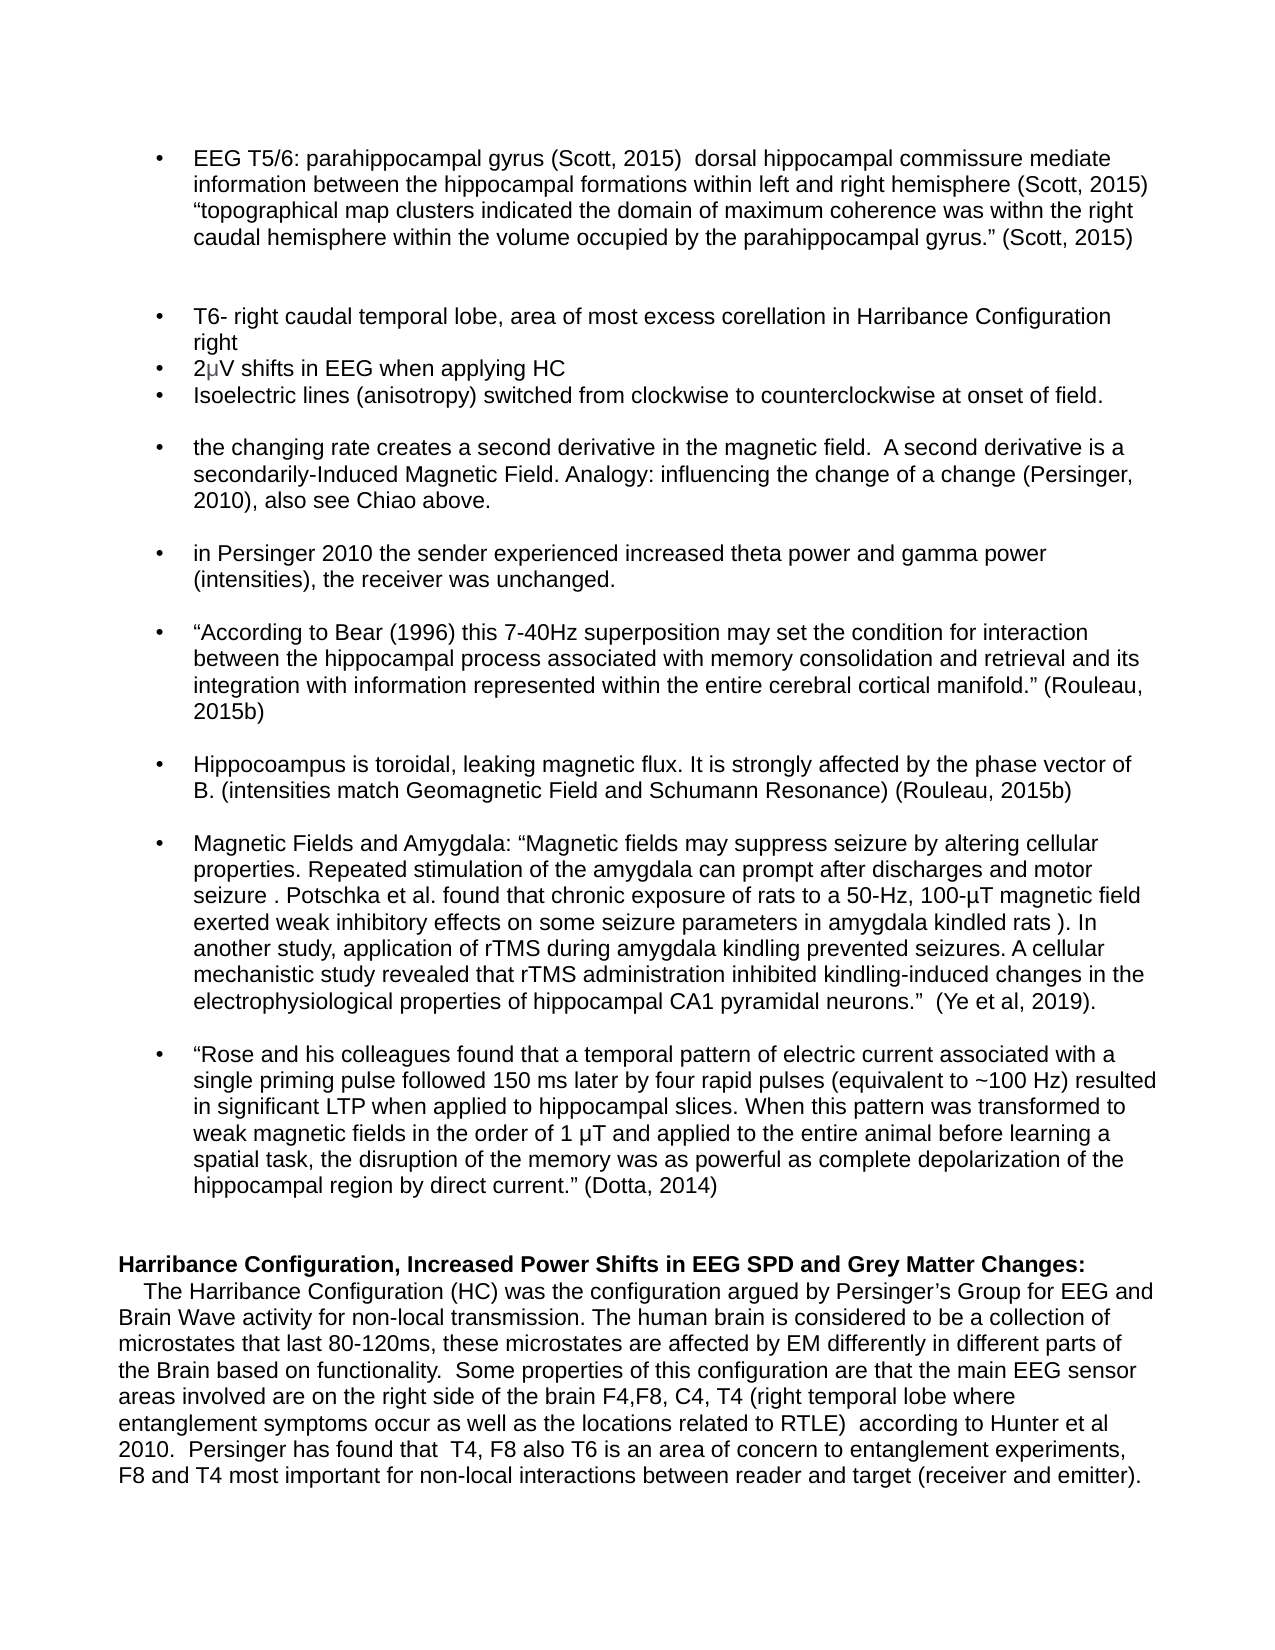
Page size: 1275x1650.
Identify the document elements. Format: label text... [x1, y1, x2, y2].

list in Persinger 2010 the sender experienced increased theta power and gamma power (intensities), the receiver was unchanged. [156, 540, 1157, 592]
list “According to Bear (1996) this 7-40Hz superposition may set the condition for interaction between the hippocampal process associated with memory consolidation and retrieval and its integration with information represented within the entire cerebral cortical manifold.” (Rouleau, 2015b) [156, 619, 1157, 724]
list the changing rate creates a second derivative in the magnetic field. A second derivative is a secondarily-Induced Magnetic Field. Analogy: influencing the change of a change (Persinger, 2010), also see Chiao above. [156, 434, 1157, 513]
list EEG T5/6: parahippocampal gyrus (Scott, 2015) dorsal hippocampal commissure mediate information between the hippocampal formations within left and right hemisphere (Scott, 2015) “topographical map clusters indicated the domain of maximum coherence was withn the right caudal hemisphere within the volume occupied by the parahippocampal gyrus.” (Scott, 2015) [156, 144, 1157, 250]
list T6- right caudal temporal lobe, area of most excess corellation in Harribance Configuration right [156, 303, 1157, 355]
text The Harribance Configuration (HC) was the configuration argued by Persinger’s Group for EEG and Brain Wave activity for non-local transmission. The human brain is considered to be a collection of microstates that last 80-120ms, these microstates are affected by EM differently in different parts of the Brain based on functionality. Some properties of this configuration are that the main EEG sensor areas involved are on the right side of the brain F4,F8, C4, T4 (right temporal lobe where entanglement symptoms occur as well as the locations related to RTLE) according to Hunter et al 2010. Persinger has found that T4, F8 also T6 is an area of concern to entanglement experiments, F8 and T4 most important for non-local interactions between reader and target (receiver and emitter). [118, 1278, 1157, 1488]
list 2μV shifts in EEG when applying HC [156, 355, 1157, 382]
text Harribance Configuration, Increased Power Shifts in EEG SPD and Grey Matter Changes: [118, 1251, 1157, 1278]
list “Rose and his colleagues found that a temporal pattern of electric current associated with a single priming pulse followed 150 ms later by four rapid pulses (equivalent to ~100 Hz) resulted in significant LTP when applied to hippocampal slices. When this pattern was transformed to weak magnetic fields in the order of 1 μT and applied to the entire animal before learning a spatial task, the disruption of the memory was as powerful as complete depolarization of the hippocampal region by direct current.” (Dotta, 2014) [156, 1041, 1157, 1199]
list Magnetic Fields and Amygdala: “Magnetic fields may suppress seizure by altering cellular properties. Repeated stimulation of the amygdala can prompt after discharges and motor seizure . Potschka et al. found that chronic exposure of rats to a 50-Hz, 100-µT magnetic field exerted weak inhibitory effects on some seizure parameters in amygdala kindled rats ). In another study, application of rTMS during amygdala kindling prevented seizures. A cellular mechanistic study revealed that rTMS administration inhibited kindling-induced changes in the electrophysiological properties of hippocampal CA1 pyramidal neurons.” (Ye et al, 2019). [156, 830, 1157, 1014]
list Isoelectric lines (anisotropy) switched from clockwise to counterclockwise at onset of field. [156, 382, 1157, 408]
list Hippocoampus is toroidal, leaking magnetic flux. It is strongly affected by the phase vector of B. (intensities match Geomagnetic Field and Schumann Resonance) (Rouleau, 2015b) [156, 751, 1157, 803]
